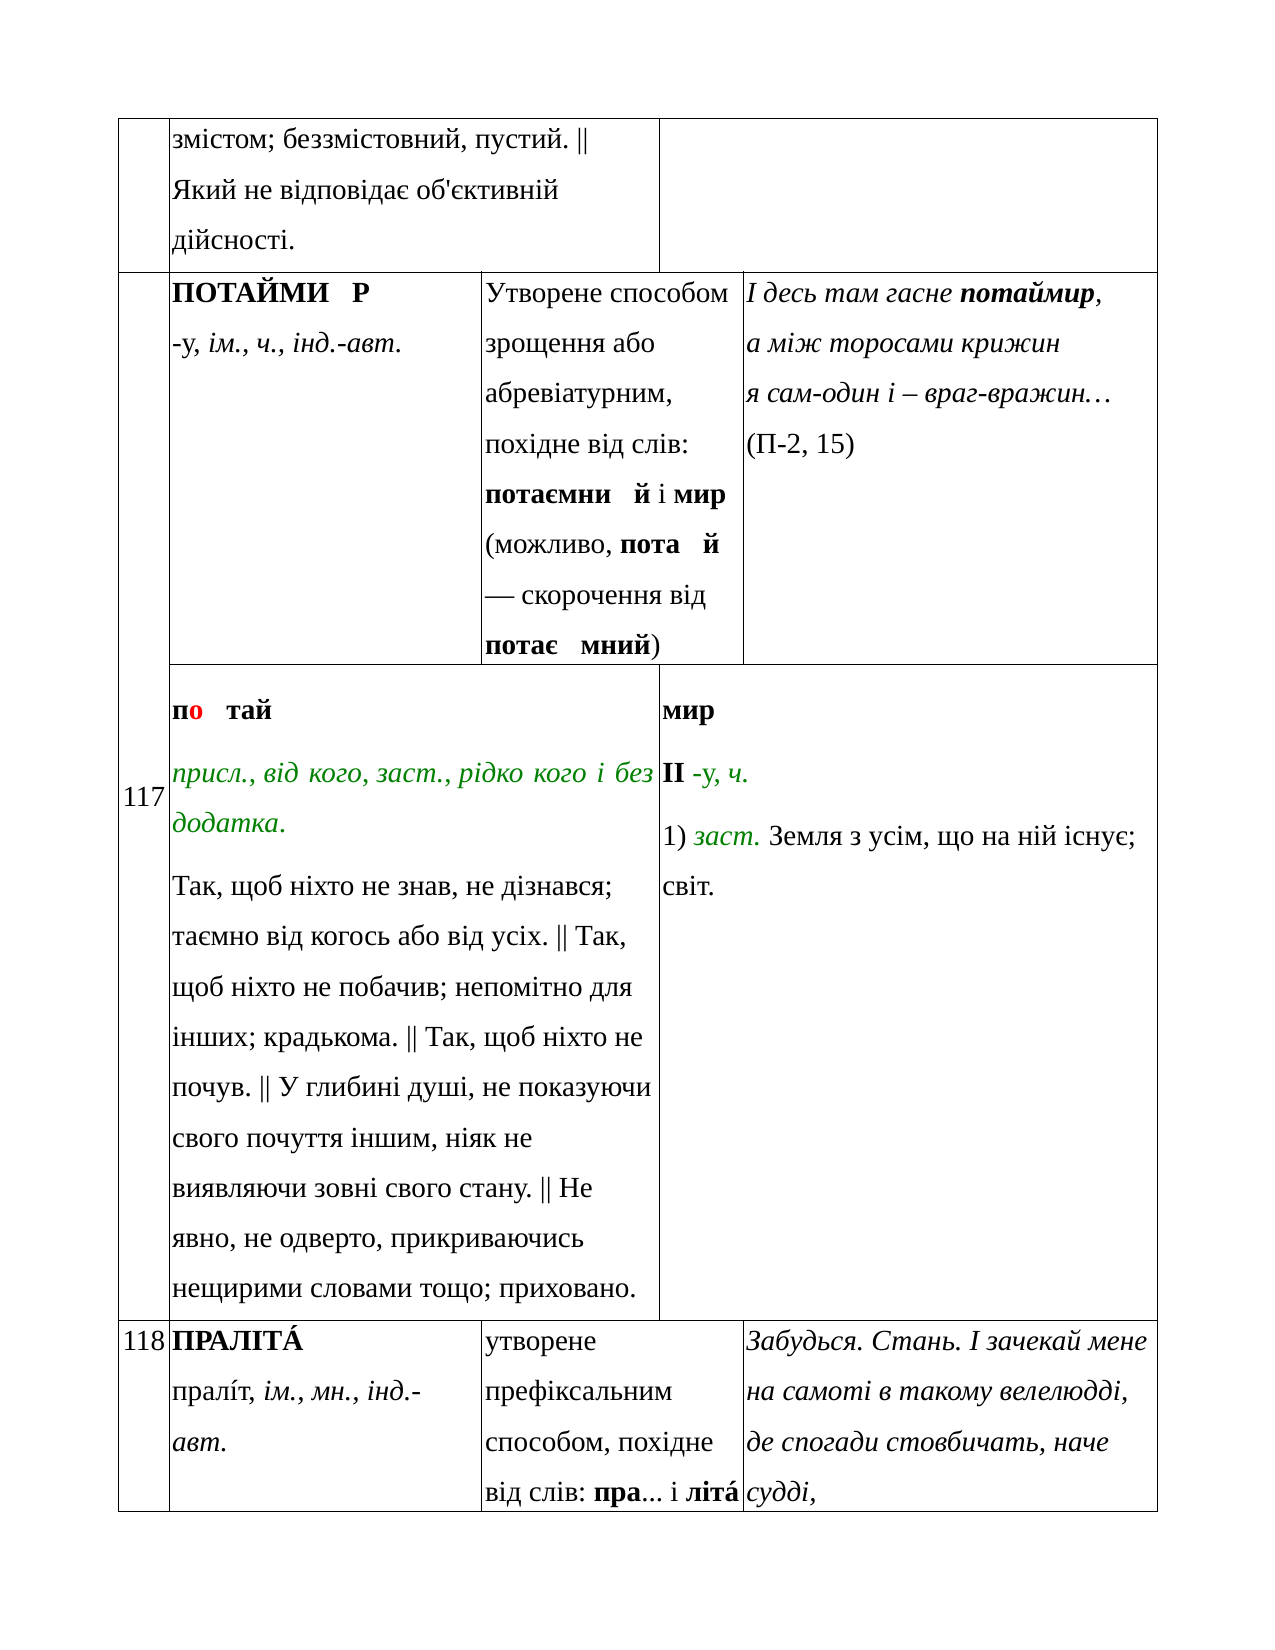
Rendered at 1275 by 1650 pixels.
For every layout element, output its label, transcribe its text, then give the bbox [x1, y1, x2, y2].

table_cell [119, 119, 169, 271]
table_cell мир II -у, ч. 1) заст. Земля з усім, що на ній існує; світ. [660, 665, 1157, 1320]
table_cell І десь там гасне потаймир, а між торосами крижин я сам-один і – враг-вражин… (П‑2, 15) [744, 273, 1157, 664]
table_cell Пралітá пралíт, ім., мн., інд.-авт. [170, 1321, 481, 1511]
table_cell Потаймир -у, ім., ч., інд.-авт. [170, 273, 481, 664]
table_cell змістом; беззмістовний, пустий. || Який не відповідає об'єктивній дійсності. [170, 119, 659, 271]
table_cell 118 [119, 1321, 169, 1511]
table_cell 117 [119, 273, 169, 1320]
table_cell Забудься. Стань. І зачекай мене на самоті в такому велелюдді, де спогади стовбичать, наче судді, [744, 1321, 1157, 1511]
table_cell утворене префіксальним способом, похідне від слів: пра... і літá [482, 1321, 743, 1511]
table_cell потай присл., від кого, заст., рідко кого і без додатка. Так, щоб ніхто не знав, не дізнався; таємно від когось або від усіх. || Так, щоб ніхто не побачив; непомітно для інших; крадькома. || Так, щоб ніхто не почув. || У глибині душі, не показуючи свого почуття іншим, ніяк не виявляючи зовні свого стану. || Не явно, не одверто, прикриваючись нещирими словами тощо; приховано. [170, 665, 659, 1320]
table_cell [660, 119, 1157, 271]
table_cell Утворене способом зрощення або абревіатурним, похідне від слів: потаємний і мир (можливо, потай — скорочення від потаємний) [482, 273, 743, 664]
